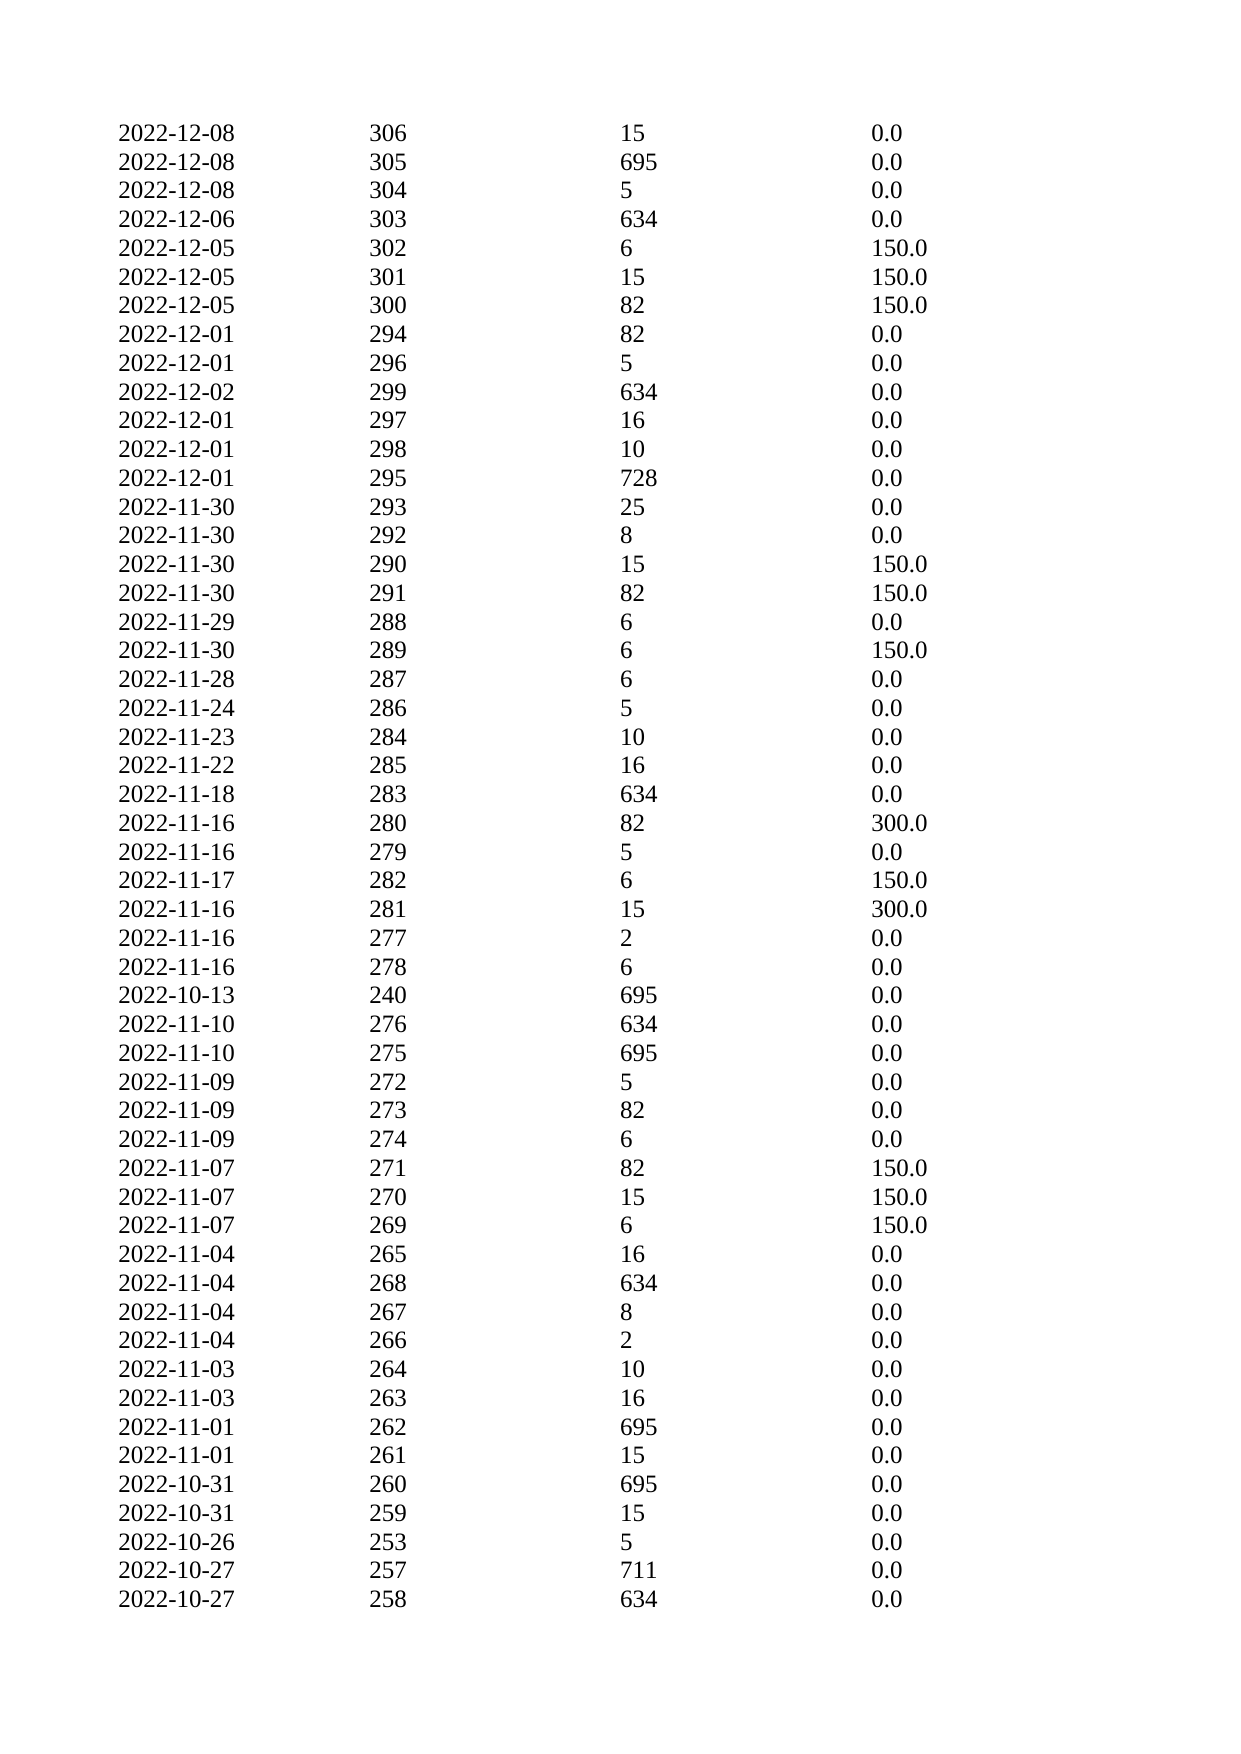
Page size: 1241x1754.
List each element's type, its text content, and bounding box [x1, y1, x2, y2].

table_cell 150.0 [871, 1182, 1122, 1211]
table_cell 15 [620, 894, 871, 923]
table_cell 2022-12-05 [118, 233, 369, 262]
table_cell 150.0 [871, 1211, 1122, 1239]
table_cell 695 [620, 1038, 871, 1067]
table_cell 261 [369, 1441, 620, 1469]
table_cell 2022-11-09 [118, 1067, 369, 1096]
table_cell 290 [369, 549, 620, 578]
table_cell 0.0 [871, 1412, 1122, 1441]
table_cell 259 [369, 1498, 620, 1527]
table_cell 6 [620, 1211, 871, 1239]
table_cell 695 [620, 147, 871, 176]
table_cell 2022-11-07 [118, 1153, 369, 1182]
table_cell 0.0 [871, 952, 1122, 981]
table_cell 2022-11-09 [118, 1124, 369, 1153]
table_cell 2022-12-02 [118, 377, 369, 406]
table_cell 2022-11-29 [118, 607, 369, 636]
table_cell 2022-11-04 [118, 1239, 369, 1268]
table_cell 257 [369, 1556, 620, 1584]
table_cell 82 [620, 1153, 871, 1182]
table_cell 0.0 [871, 1239, 1122, 1268]
table_cell 0.0 [871, 1354, 1122, 1383]
table_cell 2022-11-16 [118, 837, 369, 866]
table_cell 293 [369, 492, 620, 521]
table_cell 2022-11-01 [118, 1441, 369, 1469]
table_cell 292 [369, 521, 620, 549]
table_cell 304 [369, 176, 620, 204]
table_cell 272 [369, 1067, 620, 1096]
table_cell 150.0 [871, 866, 1122, 894]
table_cell 0.0 [871, 1124, 1122, 1153]
table_cell 634 [620, 1268, 871, 1297]
table_cell 2 [620, 1326, 871, 1354]
table_cell 266 [369, 1326, 620, 1354]
table_cell 8 [620, 521, 871, 549]
table_cell 0.0 [871, 722, 1122, 751]
table_cell 2022-10-27 [118, 1556, 369, 1584]
table_cell 0.0 [871, 204, 1122, 233]
table_cell 281 [369, 894, 620, 923]
table_cell 2022-11-24 [118, 693, 369, 722]
table_cell 2022-11-16 [118, 923, 369, 952]
table_cell 279 [369, 837, 620, 866]
table_cell 150.0 [871, 549, 1122, 578]
table_cell 2022-11-30 [118, 636, 369, 664]
table_cell 283 [369, 779, 620, 808]
table_cell 2022-11-30 [118, 492, 369, 521]
table_cell 305 [369, 147, 620, 176]
table_cell 82 [620, 291, 871, 319]
table_cell 2022-10-26 [118, 1527, 369, 1556]
table_cell 2022-12-08 [118, 118, 369, 147]
table_cell 0.0 [871, 1556, 1122, 1584]
table_cell 15 [620, 262, 871, 291]
table_cell 280 [369, 808, 620, 837]
table_cell 2022-12-06 [118, 204, 369, 233]
table_cell 5 [620, 1527, 871, 1556]
table_cell 0.0 [871, 779, 1122, 808]
table_cell 2 [620, 923, 871, 952]
table_cell 634 [620, 204, 871, 233]
table_cell 289 [369, 636, 620, 664]
table_cell 150.0 [871, 1153, 1122, 1182]
table_cell 6 [620, 664, 871, 693]
table_cell 2022-11-16 [118, 808, 369, 837]
table_cell 0.0 [871, 118, 1122, 147]
table_cell 263 [369, 1383, 620, 1412]
table_cell 2022-11-28 [118, 664, 369, 693]
table_cell 299 [369, 377, 620, 406]
table_cell 286 [369, 693, 620, 722]
table_cell 5 [620, 693, 871, 722]
table_cell 301 [369, 262, 620, 291]
table_cell 300.0 [871, 894, 1122, 923]
table_cell 711 [620, 1556, 871, 1584]
table_cell 634 [620, 1584, 871, 1613]
table_cell 6 [620, 1124, 871, 1153]
table_cell 0.0 [871, 1584, 1122, 1613]
table_cell 8 [620, 1297, 871, 1326]
table_cell 2022-11-03 [118, 1354, 369, 1383]
table_cell 284 [369, 722, 620, 751]
table_cell 695 [620, 1412, 871, 1441]
table_cell 15 [620, 1182, 871, 1211]
table_cell 270 [369, 1182, 620, 1211]
table_cell 728 [620, 463, 871, 492]
table_cell 16 [620, 1383, 871, 1412]
table_cell 2022-12-08 [118, 147, 369, 176]
table_cell 2022-11-07 [118, 1182, 369, 1211]
table_cell 2022-11-10 [118, 1038, 369, 1067]
table_cell 300.0 [871, 808, 1122, 837]
table_cell 2022-12-01 [118, 463, 369, 492]
table_cell 15 [620, 549, 871, 578]
table_cell 0.0 [871, 923, 1122, 952]
table_cell 276 [369, 1009, 620, 1038]
table_cell 0.0 [871, 751, 1122, 779]
table_cell 0.0 [871, 837, 1122, 866]
table_cell 2022-11-10 [118, 1009, 369, 1038]
table_cell 285 [369, 751, 620, 779]
table_cell 0.0 [871, 1469, 1122, 1498]
table_cell 6 [620, 866, 871, 894]
table_cell 0.0 [871, 1009, 1122, 1038]
table_cell 262 [369, 1412, 620, 1441]
table_cell 634 [620, 377, 871, 406]
table_cell 295 [369, 463, 620, 492]
table_cell 0.0 [871, 319, 1122, 348]
table_cell 0.0 [871, 693, 1122, 722]
table_cell 15 [620, 1441, 871, 1469]
table_cell 2022-11-30 [118, 521, 369, 549]
table_cell 0.0 [871, 521, 1122, 549]
table_cell 0.0 [871, 463, 1122, 492]
table_cell 2022-12-01 [118, 406, 369, 434]
table_cell 82 [620, 319, 871, 348]
table_cell 15 [620, 118, 871, 147]
table_cell 10 [620, 722, 871, 751]
table_cell 150.0 [871, 578, 1122, 607]
table_cell 15 [620, 1498, 871, 1527]
table_cell 240 [369, 981, 620, 1009]
table_cell 6 [620, 607, 871, 636]
table_cell 0.0 [871, 1326, 1122, 1354]
table_cell 634 [620, 779, 871, 808]
table_cell 0.0 [871, 176, 1122, 204]
table_cell 298 [369, 434, 620, 463]
table_cell 296 [369, 348, 620, 377]
table_cell 25 [620, 492, 871, 521]
table_cell 2022-11-18 [118, 779, 369, 808]
table_cell 0.0 [871, 1038, 1122, 1067]
table_cell 6 [620, 636, 871, 664]
table_cell 2022-11-23 [118, 722, 369, 751]
table_cell 2022-11-04 [118, 1326, 369, 1354]
table_cell 6 [620, 952, 871, 981]
table_cell 150.0 [871, 291, 1122, 319]
table_cell 16 [620, 406, 871, 434]
table_cell 0.0 [871, 1067, 1122, 1096]
table_cell 5 [620, 1067, 871, 1096]
table_cell 16 [620, 1239, 871, 1268]
table_cell 277 [369, 923, 620, 952]
table_cell 82 [620, 1096, 871, 1124]
table_cell 278 [369, 952, 620, 981]
table_cell 0.0 [871, 664, 1122, 693]
table_cell 0.0 [871, 1441, 1122, 1469]
table_cell 2022-10-13 [118, 981, 369, 1009]
table_cell 5 [620, 837, 871, 866]
table_cell 260 [369, 1469, 620, 1498]
table_cell 2022-12-01 [118, 434, 369, 463]
table_cell 2022-10-27 [118, 1584, 369, 1613]
table_cell 2022-12-01 [118, 319, 369, 348]
table_cell 294 [369, 319, 620, 348]
table_cell 2022-12-08 [118, 176, 369, 204]
table_cell 302 [369, 233, 620, 262]
table_cell 288 [369, 607, 620, 636]
table_cell 0.0 [871, 607, 1122, 636]
table_cell 82 [620, 808, 871, 837]
table_cell 0.0 [871, 1096, 1122, 1124]
table_cell 0.0 [871, 1498, 1122, 1527]
table_cell 2022-12-01 [118, 348, 369, 377]
table_cell 16 [620, 751, 871, 779]
table_cell 271 [369, 1153, 620, 1182]
table_cell 5 [620, 348, 871, 377]
table_cell 2022-11-16 [118, 952, 369, 981]
table_cell 269 [369, 1211, 620, 1239]
table_cell 0.0 [871, 492, 1122, 521]
table_cell 2022-11-04 [118, 1297, 369, 1326]
table_cell 303 [369, 204, 620, 233]
table_cell 82 [620, 578, 871, 607]
table_cell 2022-10-31 [118, 1469, 369, 1498]
table_cell 695 [620, 1469, 871, 1498]
table_cell 264 [369, 1354, 620, 1383]
table_cell 253 [369, 1527, 620, 1556]
table_cell 267 [369, 1297, 620, 1326]
table_cell 0.0 [871, 1527, 1122, 1556]
table_cell 2022-11-01 [118, 1412, 369, 1441]
table_cell 2022-11-09 [118, 1096, 369, 1124]
table_cell 10 [620, 434, 871, 463]
table_cell 2022-11-16 [118, 894, 369, 923]
table_cell 268 [369, 1268, 620, 1297]
table_cell 258 [369, 1584, 620, 1613]
table_cell 2022-11-30 [118, 549, 369, 578]
table_cell 150.0 [871, 636, 1122, 664]
table_cell 297 [369, 406, 620, 434]
table_cell 695 [620, 981, 871, 1009]
table_cell 0.0 [871, 434, 1122, 463]
table_cell 273 [369, 1096, 620, 1124]
table_cell 2022-11-03 [118, 1383, 369, 1412]
table_cell 2022-11-04 [118, 1268, 369, 1297]
table_cell 6 [620, 233, 871, 262]
table_cell 150.0 [871, 233, 1122, 262]
table_cell 274 [369, 1124, 620, 1153]
table_cell 150.0 [871, 262, 1122, 291]
table_cell 282 [369, 866, 620, 894]
table_cell 0.0 [871, 1268, 1122, 1297]
table_cell 287 [369, 664, 620, 693]
table_cell 291 [369, 578, 620, 607]
table_cell 0.0 [871, 147, 1122, 176]
table_cell 2022-11-22 [118, 751, 369, 779]
table_cell 0.0 [871, 348, 1122, 377]
table_cell 2022-11-17 [118, 866, 369, 894]
table_cell 2022-10-31 [118, 1498, 369, 1527]
table_cell 0.0 [871, 981, 1122, 1009]
table_cell 306 [369, 118, 620, 147]
table_cell 2022-12-05 [118, 262, 369, 291]
table_cell 265 [369, 1239, 620, 1268]
table_cell 275 [369, 1038, 620, 1067]
table_cell 2022-11-30 [118, 578, 369, 607]
table_cell 0.0 [871, 377, 1122, 406]
table_cell 5 [620, 176, 871, 204]
table_cell 10 [620, 1354, 871, 1383]
table_cell 2022-12-05 [118, 291, 369, 319]
table_cell 2022-11-07 [118, 1211, 369, 1239]
table_cell 0.0 [871, 1297, 1122, 1326]
table_cell 300 [369, 291, 620, 319]
table_cell 0.0 [871, 1383, 1122, 1412]
table_cell 634 [620, 1009, 871, 1038]
table_cell 0.0 [871, 406, 1122, 434]
